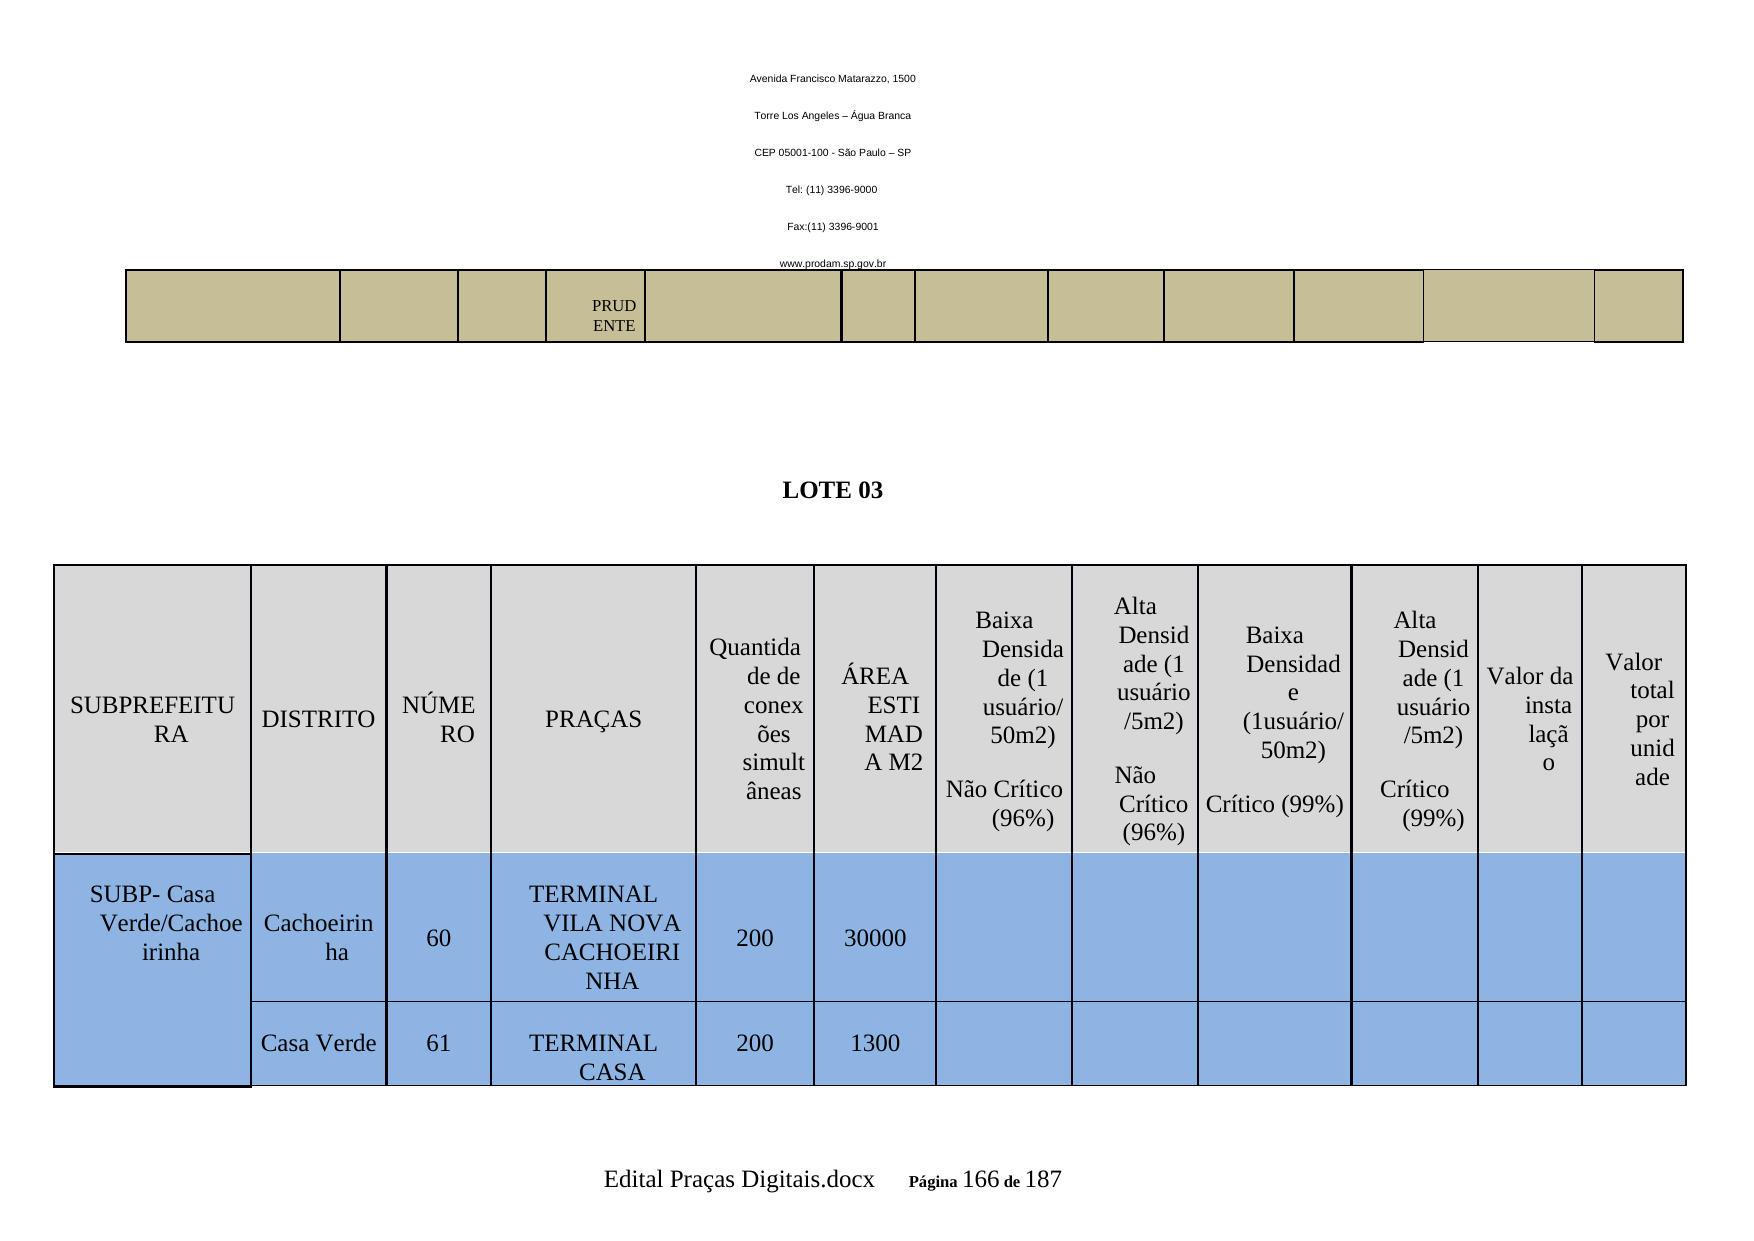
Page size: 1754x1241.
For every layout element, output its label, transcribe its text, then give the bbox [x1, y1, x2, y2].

table_header Baixa Densidade (1 usuário/50m2) Não Crítico (96%) [937, 566, 1071, 852]
table_cell PRUDENTE [547, 271, 644, 341]
table_cell TERMINAL VILA NOVA CACHOEIRINHA [492, 853, 695, 1001]
table_cell [843, 271, 914, 341]
table_cell [1199, 853, 1350, 1001]
table_cell [937, 1002, 1071, 1085]
table_header SUBPREFEITURA [55, 566, 250, 852]
table_cell [1583, 853, 1685, 1001]
table_cell [1353, 1002, 1477, 1085]
table_header DISTRITO [252, 566, 385, 852]
table_cell [1424, 270, 1594, 341]
table_cell 1300 [815, 1002, 935, 1085]
table_header Valor da instalação [1479, 566, 1581, 852]
table_header NÚMERO [388, 566, 490, 852]
table_cell Cachoeirinha [252, 853, 385, 1001]
table_header Alta Densidade (1 usuário/5m2) Não Crítico (96%) [1073, 566, 1197, 852]
table_header PRAÇAS [492, 566, 695, 852]
table_cell 61 [388, 1002, 490, 1085]
table_header ÁREA ESTIMADA M2 [815, 566, 935, 852]
table_cell [1199, 1002, 1350, 1085]
table_cell [1295, 271, 1423, 341]
table_cell [1073, 853, 1197, 1001]
table_cell 200 [697, 1002, 813, 1085]
table_cell [459, 271, 545, 341]
table_cell [1479, 1002, 1581, 1085]
table_cell SUBP- Casa Verde/Cachoeirinha [55, 855, 250, 1085]
table_cell [127, 271, 339, 341]
table_header Valor total por unidade [1583, 566, 1685, 852]
table_header Alta Densidade (1 usuário/5m2) Crítico (99%) [1353, 566, 1477, 852]
table_cell 30000 [815, 853, 935, 1001]
table_cell [1583, 1002, 1685, 1085]
table_cell [1479, 853, 1581, 1001]
table_cell [1049, 271, 1163, 341]
text LOTE 03 [133, 475, 1532, 504]
table_cell 60 [388, 853, 490, 1001]
table_cell [1165, 271, 1293, 341]
table_header Quantidade de conexões simultâneas [697, 566, 813, 852]
table_cell TERMINAL CASA [492, 1002, 695, 1085]
table_cell 200 [697, 853, 813, 1001]
table_cell [937, 853, 1071, 1001]
table_cell [916, 271, 1047, 341]
table_cell Casa Verde [252, 1002, 385, 1085]
table_cell [646, 271, 840, 341]
table_header Baixa Densidade (1usuário/50m2) Crítico (99%) [1199, 566, 1350, 852]
table_cell [341, 271, 457, 341]
table_cell [1353, 853, 1477, 1001]
table_cell [1073, 1002, 1197, 1085]
table_cell [1595, 271, 1682, 341]
